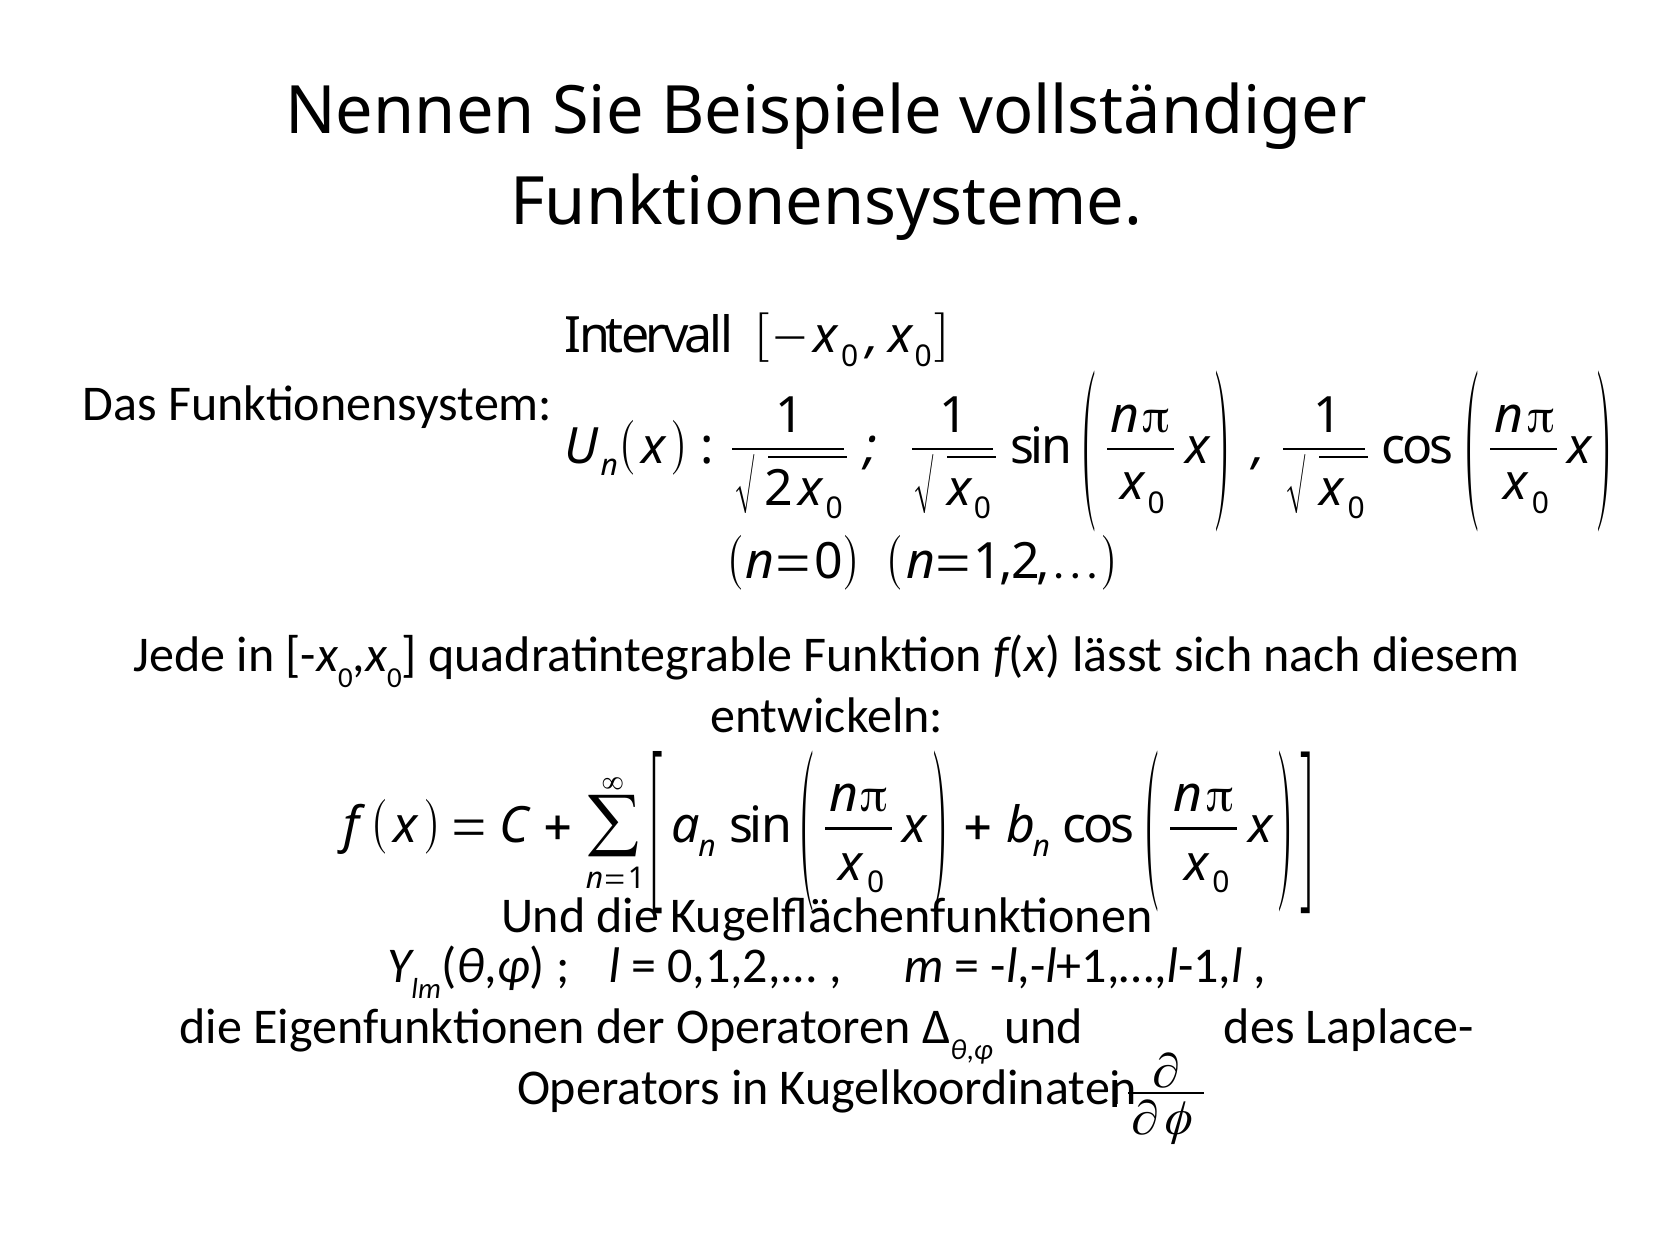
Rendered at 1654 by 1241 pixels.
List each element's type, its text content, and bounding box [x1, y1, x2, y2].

title Nennen Sie Beispiele vollständiger Funktionensysteme. [82, 49, 1571, 257]
chart [327, 749, 1326, 917]
chart [558, 305, 1627, 592]
chart [1102, 1049, 1213, 1147]
subtitle Das Funktionensystem: Jede in [-x0,x0] quadratintegrable Funktion f(x) lässt sich nach diesem entwickeln: Und die Kugelflächenfunktionen Ylm(θ,φ) ; l = 0,1,2,... , m = -l,-l+1,…,l-1,l , die Eigenfunktionen der Operatoren Δθ,φ und des Laplace-Operators in Kugelkoordinaten [82, 307, 1571, 1194]
